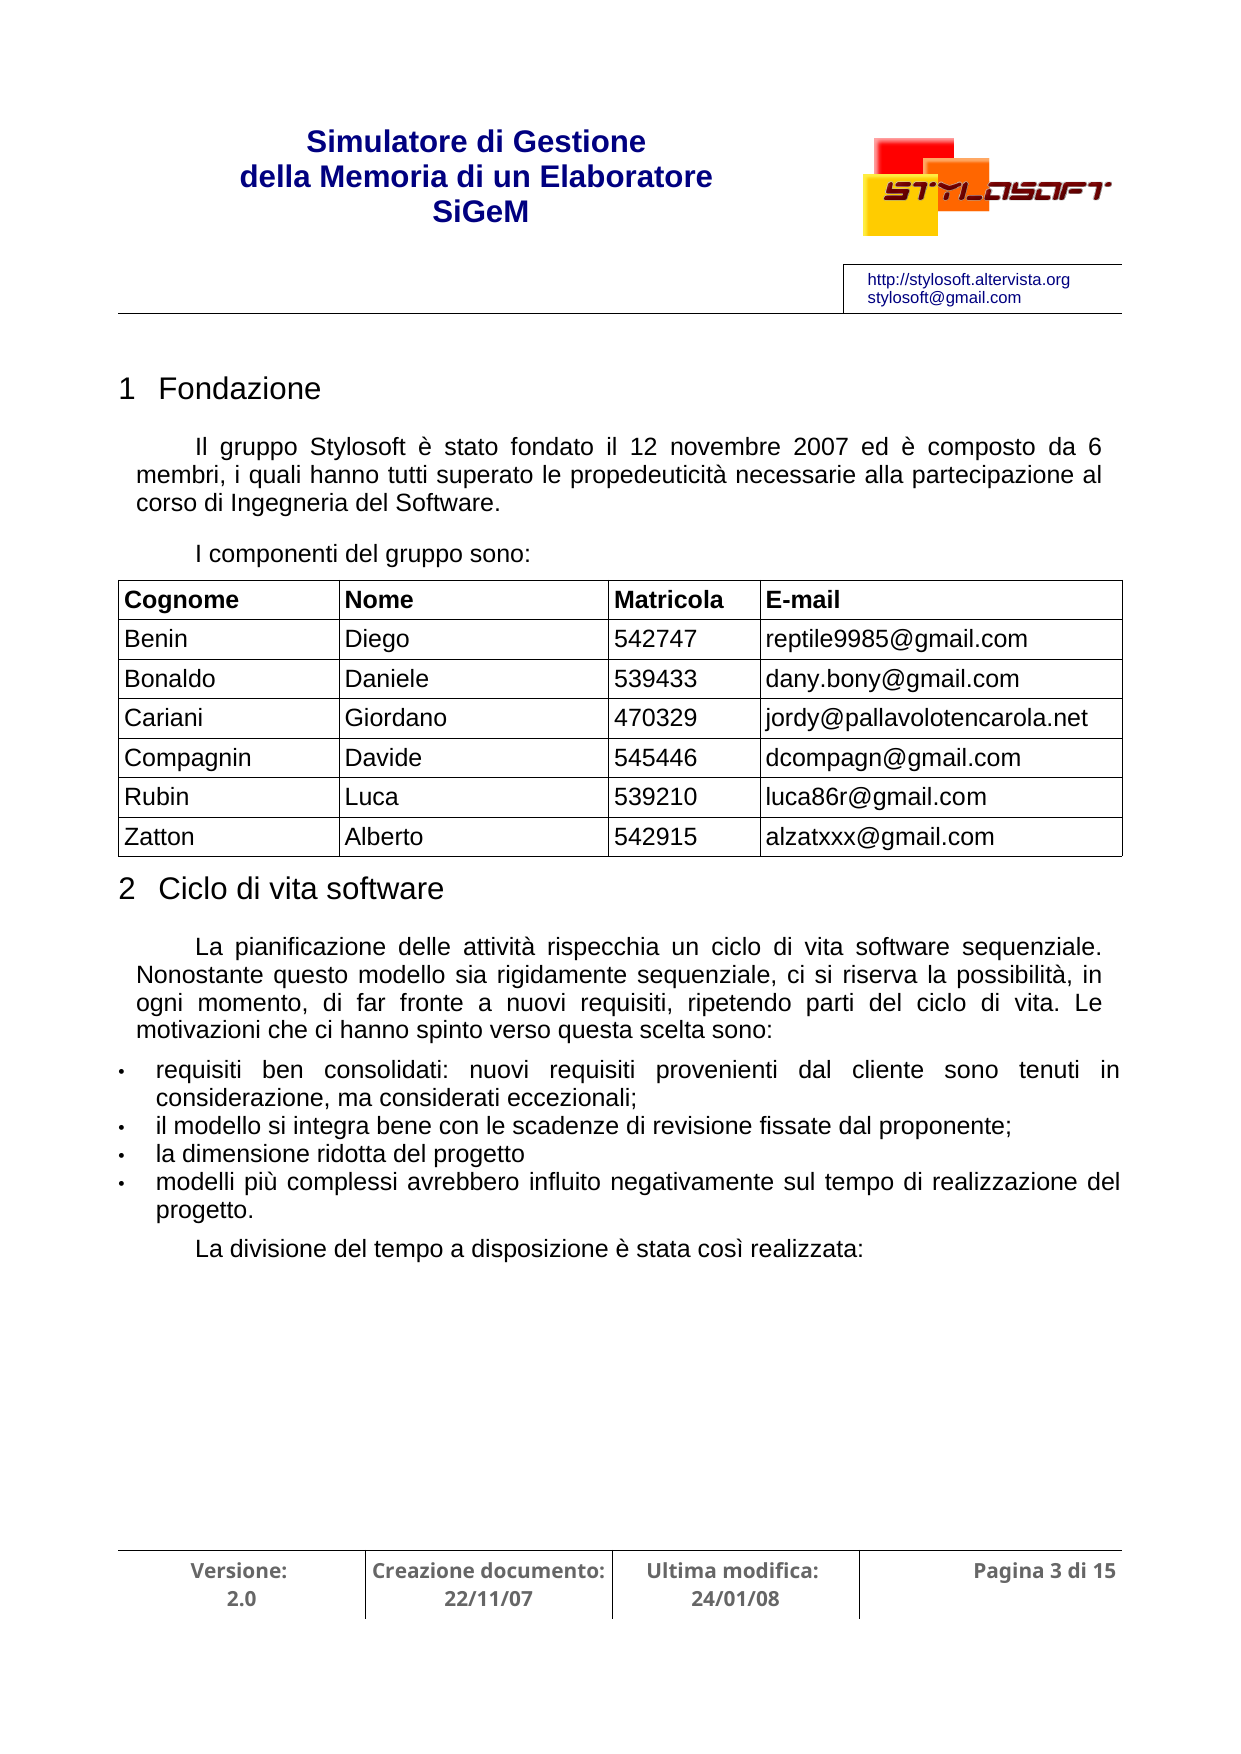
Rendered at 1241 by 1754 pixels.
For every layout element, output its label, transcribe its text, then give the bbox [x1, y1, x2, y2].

table_cell 470329 [609, 699, 760, 738]
table_header E-mail [761, 581, 1122, 619]
table_header Cognome [119, 581, 339, 619]
text La divisione del tempo a disposizione è stata così realizzata: [136, 1235, 1104, 1263]
table_cell Cariani [119, 699, 339, 738]
table_cell Giordano [340, 699, 608, 738]
table_cell Rubin [119, 778, 339, 817]
table_cell 542915 [609, 818, 760, 856]
table_cell 539433 [609, 660, 760, 698]
list modelli più complessi avrebbero influito negativamente sul tempo di realizzazione del progetto. [118, 1168, 1122, 1223]
text La pianificazione delle attività rispecchia un ciclo di vita software sequenziale. Nonostante questo modello sia rigidamente sequenziale, ci si riserva la possibilità, in ogni momento, di far fronte a nuovi requisiti, ripetendo parti del ciclo di vita. Le motivazioni che ci hanno spinto verso questa scelta sono: [136, 932, 1104, 1044]
table_cell Compagnin [119, 739, 339, 777]
table_cell alzatxxx@gmail.com [761, 818, 1122, 856]
table_cell dcompagn@gmail.com [761, 739, 1122, 777]
table_cell luca86r@gmail.com [761, 778, 1122, 817]
text I componenti del gruppo sono: [136, 540, 1104, 568]
list la dimensione ridotta del progetto [118, 1140, 1122, 1168]
table_cell Zatton [119, 818, 339, 856]
subtitle Ciclo di vita software [118, 871, 1122, 906]
table_header Matricola [609, 581, 760, 619]
picture [848, 123, 1117, 247]
subtitle Fondazione [118, 371, 1122, 406]
table_cell jordy@pallavolotencarola.net [761, 699, 1122, 738]
table_cell Diego [340, 620, 608, 659]
list requisiti ben consolidati: nuovi requisiti provenienti dal cliente sono tenuti in considerazione, ma considerati eccezionali; [118, 1056, 1122, 1112]
table_cell Bonaldo [119, 660, 339, 698]
table_cell Benin [119, 620, 339, 659]
table_cell 539210 [609, 778, 760, 817]
table_cell Alberto [340, 818, 608, 856]
table_cell reptile9985@gmail.com [761, 620, 1122, 659]
table_cell 545446 [609, 739, 760, 777]
text Il gruppo Stylosoft è stato fondato il 12 novembre 2007 ed è composto da 6 membri, i quali hanno tutti superato le propedeuticità necessarie alla partecipazione al corso di Ingegneria del Software. [136, 433, 1104, 517]
table_cell Daniele [340, 660, 608, 698]
table_header Nome [340, 581, 608, 619]
table_cell Davide [340, 739, 608, 777]
table_cell 542747 [609, 620, 760, 659]
list il modello si integra bene con le scadenze di revisione fissate dal proponente; [118, 1112, 1122, 1140]
table_cell dany.bony@gmail.com [761, 660, 1122, 698]
table_cell Luca [340, 778, 608, 817]
